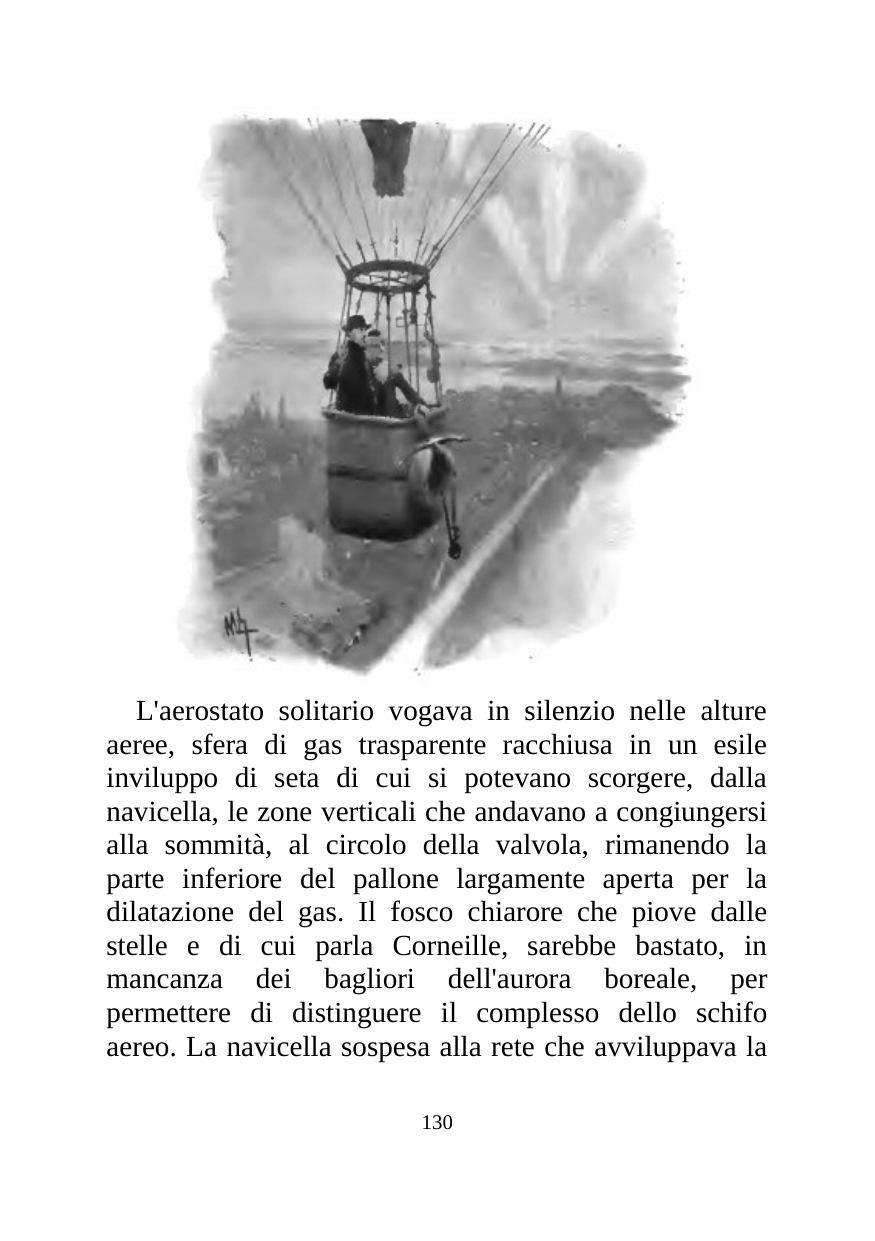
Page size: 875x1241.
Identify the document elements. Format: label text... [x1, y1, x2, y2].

picture [171, 106, 703, 694]
text L'aerostato solitario vogava in silenzio nelle alture aeree, sfera di gas trasparente racchiusa in un esile inviluppo di seta di cui si potevano scorgere, dalla navicella, le zone verticali che andavano a congiungersi alla sommità, al circolo della valvola, rimanendo la parte inferiore del pallone largamente aperta per la dilatazione del gas. Il fosco chiarore che piove dalle stelle e di cui parla Corneille, sarebbe bastato, in mancanza dei bagliori dell'aurora boreale, per permettere di distinguere il complesso dello schifo aereo. La navicella sospesa alla rete che avviluppava la [106, 694, 768, 1062]
